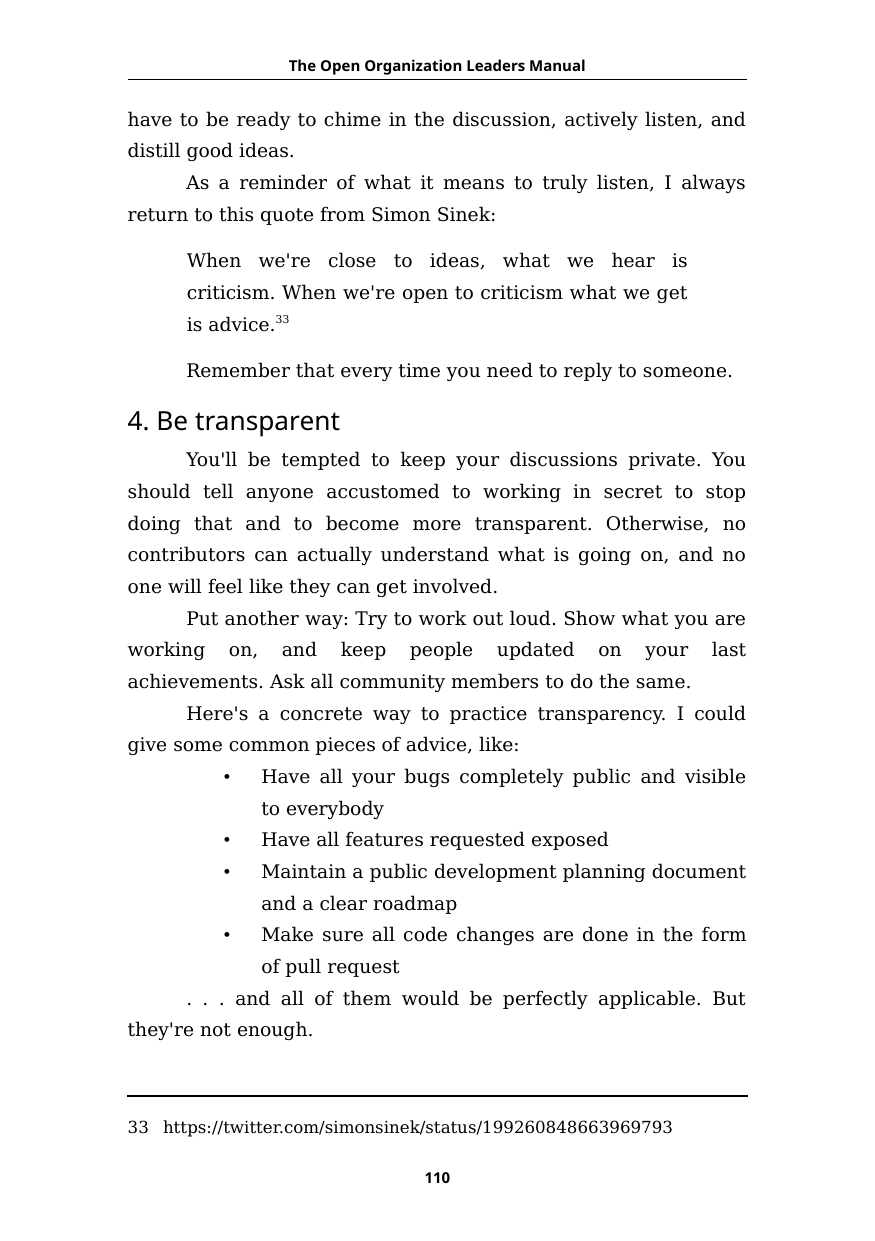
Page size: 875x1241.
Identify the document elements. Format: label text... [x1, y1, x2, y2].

text Remember that every time you need to reply to someone. [127, 360, 747, 382]
text When we're close to ideas, what we hear is criticism. When we're open to criticism what we get is advice. [187, 250, 688, 336]
text Put another way: Try to work out loud. Show what you are working on, and keep people updated on your last achievements. Ask all community members to do the same. [127, 608, 747, 693]
text As a reminder of what it means to truly listen, I always return to this quote from Simon Sinek: [127, 172, 747, 226]
text https://twitter.com/simonsinek/status/199260848663969793 [127, 1118, 747, 1138]
text . . . and all of them would be perfectly applicable. But they're not enough. [127, 988, 747, 1041]
text have to be ready to chime in the discussion, actively listen, and distill good ideas. [127, 109, 747, 162]
list Have all features requested exposed [223, 829, 747, 851]
list Make sure all code changes are done in the form of pull request [223, 924, 747, 978]
text You'll be tempted to keep your discussions private. You should tell anyone accustomed to working in secret to stop doing that and to become more transparent. Otherwise, no contributors can actually understand what is going on, and no one will feel like they can get involved. [127, 449, 747, 598]
list Have all your bugs completely public and visible to everybody [223, 766, 747, 820]
text Here's a concrete way to practice transparency. I could give some common pieces of advice, like: [127, 703, 747, 756]
subtitle 4. Be transparent [127, 407, 747, 437]
list Maintain a public development planning document and a clear roadmap [223, 861, 747, 915]
